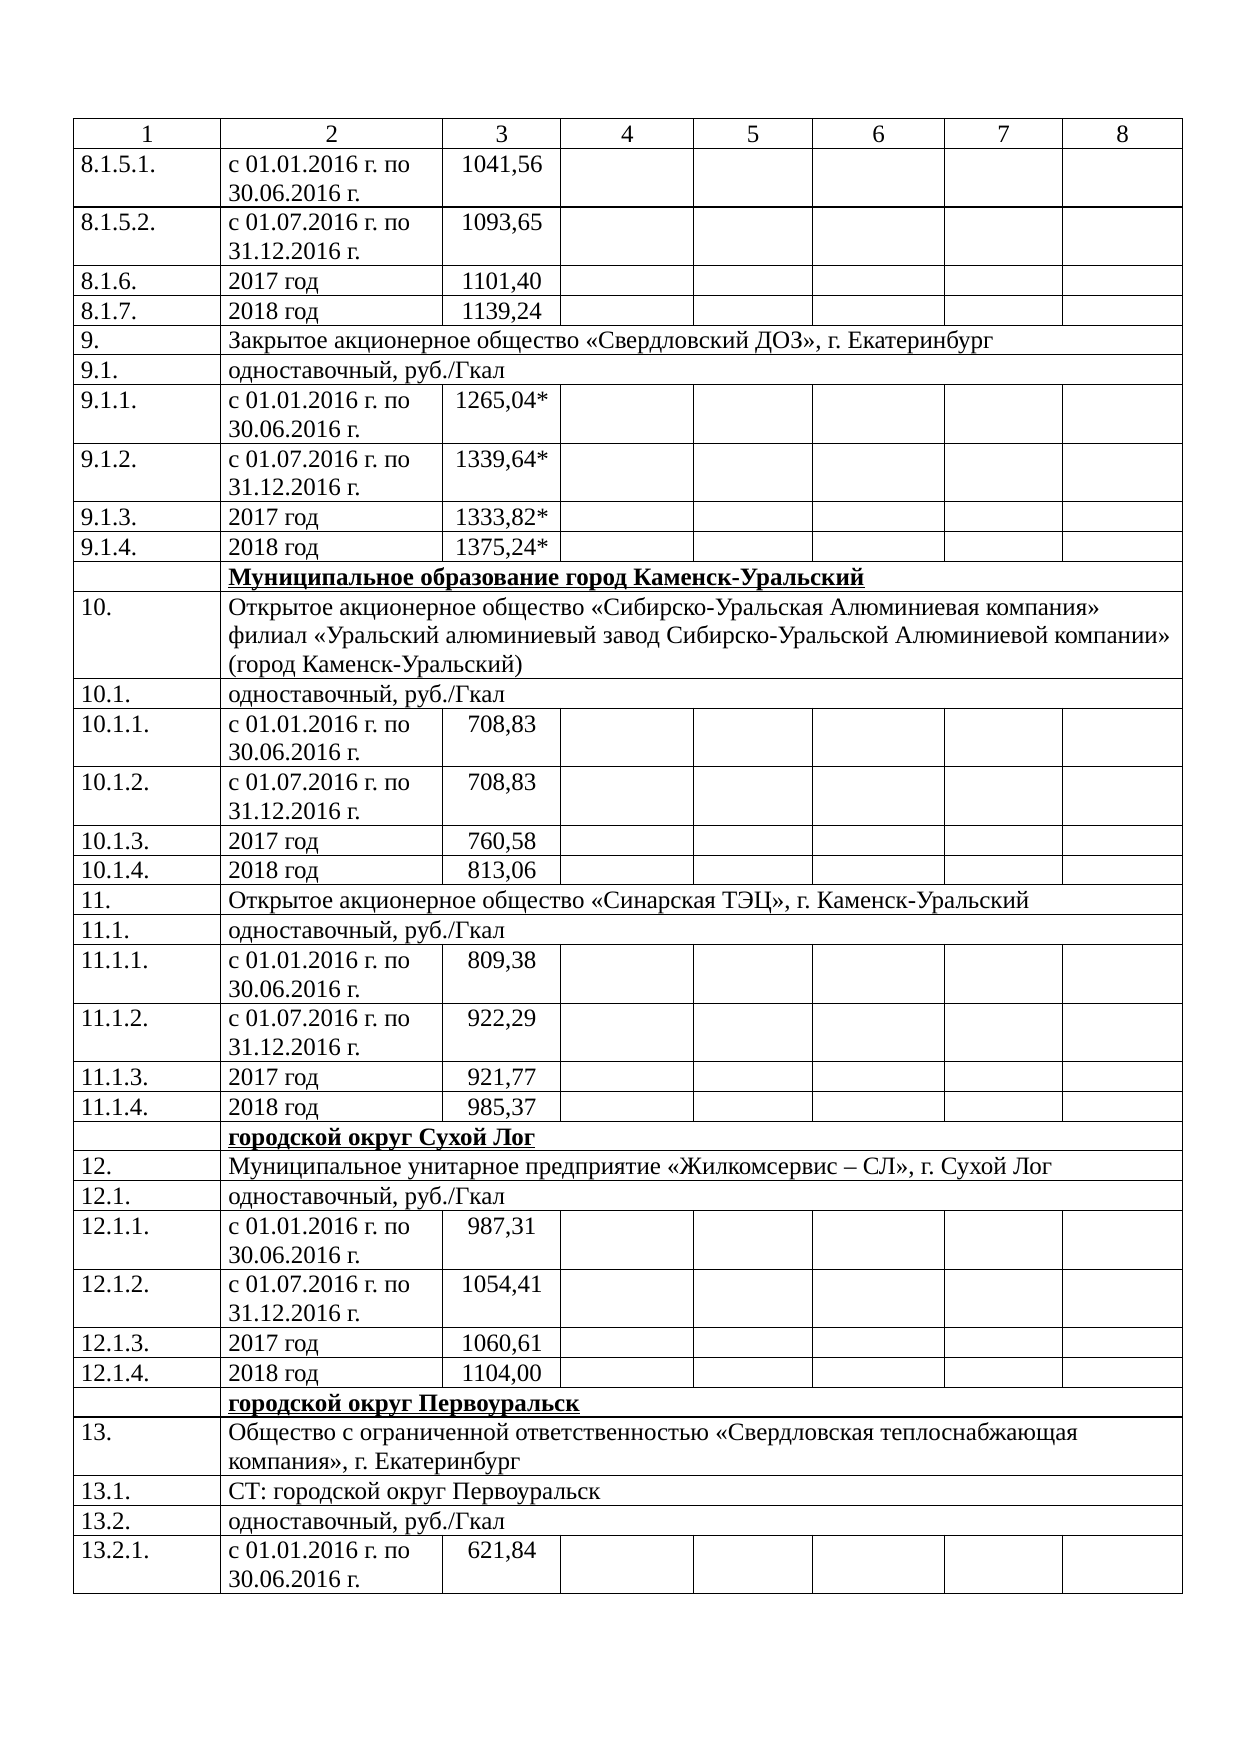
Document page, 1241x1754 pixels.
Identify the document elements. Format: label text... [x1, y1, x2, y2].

table_cell [1063, 826, 1182, 854]
table_cell [1063, 385, 1182, 443]
table_cell [945, 1328, 1062, 1357]
table_cell 1060,61 [443, 1328, 560, 1357]
table_cell [561, 208, 693, 265]
table_cell [561, 296, 693, 324]
table_cell [694, 208, 812, 265]
table_cell [1063, 709, 1182, 766]
table_cell 813,06 [443, 856, 560, 884]
table_cell [561, 1358, 693, 1387]
table_cell 2018 год [221, 1092, 442, 1121]
table_cell [561, 856, 693, 884]
table_cell одноставочный, руб./Гкал [221, 355, 1182, 384]
table_cell [74, 1062, 220, 1091]
table_cell [694, 266, 812, 295]
table_cell [74, 1358, 220, 1387]
table_cell [74, 562, 220, 591]
table_cell городской округ Сухой Лог [221, 1122, 1182, 1150]
table_cell [1063, 266, 1182, 295]
table_cell [74, 1476, 220, 1505]
table_cell 1101,40 [443, 266, 560, 295]
table_cell [945, 856, 1062, 884]
table_cell [74, 1270, 220, 1327]
table_cell [813, 266, 944, 295]
table_cell Открытое акционерное общество «Синарская ТЭЦ», г. Каменск-Уральский [221, 885, 1182, 914]
table_cell [74, 767, 220, 825]
table_cell [694, 385, 812, 443]
table_cell 1265,04* [443, 385, 560, 443]
table_cell [561, 444, 693, 501]
table_cell [694, 945, 812, 1002]
table_cell [694, 296, 812, 324]
table_cell [694, 856, 812, 884]
table_cell [813, 1328, 944, 1357]
table_cell [1063, 767, 1182, 825]
table_cell [74, 266, 220, 295]
table_cell [561, 945, 693, 1002]
table_cell [945, 1062, 1062, 1091]
table_cell [74, 826, 220, 854]
table_cell [694, 826, 812, 854]
table_cell [74, 1092, 220, 1121]
table_cell [813, 502, 944, 531]
table_cell [694, 1328, 812, 1357]
table_cell [74, 296, 220, 324]
table_cell [945, 1211, 1062, 1268]
table_cell [945, 208, 1062, 265]
table_cell [813, 945, 944, 1002]
table_cell 2017 год [221, 266, 442, 295]
table_cell [945, 444, 1062, 501]
table_cell 1054,41 [443, 1270, 560, 1327]
table_cell [1063, 1270, 1182, 1327]
table_cell 809,38 [443, 945, 560, 1002]
table_cell с 01.07.2016 г. по 31.12.2016 г. [221, 208, 442, 265]
table_cell [945, 385, 1062, 443]
table_cell [74, 885, 220, 914]
table_cell [1063, 149, 1182, 206]
table_cell 921,77 [443, 1062, 560, 1091]
table_cell с 01.07.2016 г. по 31.12.2016 г. [221, 1004, 442, 1061]
table_cell [561, 1211, 693, 1268]
table_cell [813, 709, 944, 766]
table_cell [694, 444, 812, 501]
table_cell [1063, 856, 1182, 884]
table_cell Муниципальное образование город Каменск-Уральский [221, 562, 1182, 591]
table_cell [74, 1388, 220, 1416]
table_cell [561, 826, 693, 854]
table_cell [561, 1004, 693, 1061]
table_cell 2018 год [221, 856, 442, 884]
table_cell [1063, 1062, 1182, 1091]
table_cell [561, 767, 693, 825]
table_cell [945, 767, 1062, 825]
table_cell [945, 502, 1062, 531]
table_cell 922,29 [443, 1004, 560, 1061]
table_cell [74, 945, 220, 1002]
table_header 2 [221, 119, 442, 148]
table_cell [74, 532, 220, 561]
table_cell [74, 149, 220, 206]
table_cell [813, 149, 944, 206]
table_cell 1041,56 [443, 149, 560, 206]
table_cell [1063, 945, 1182, 1002]
table_cell [694, 149, 812, 206]
table_cell [1063, 208, 1182, 265]
table_cell [694, 1062, 812, 1091]
table_cell [1063, 1328, 1182, 1357]
table_cell городской округ Первоуральск [221, 1388, 1182, 1416]
table_cell [813, 856, 944, 884]
table_cell [813, 444, 944, 501]
table_header 7 [945, 119, 1062, 148]
table_cell 621,84 [443, 1536, 560, 1593]
table_cell [945, 266, 1062, 295]
table_cell СТ: городской округ Первоуральск [221, 1476, 1182, 1505]
table_cell [1063, 1358, 1182, 1387]
table_cell [694, 1092, 812, 1121]
table_cell 987,31 [443, 1211, 560, 1268]
table_cell [945, 945, 1062, 1002]
table_cell [561, 709, 693, 766]
table_cell с 01.01.2016 г. по 30.06.2016 г. [221, 149, 442, 206]
table_cell [74, 208, 220, 265]
table_cell [813, 1062, 944, 1091]
table_cell [561, 266, 693, 295]
table_cell [74, 709, 220, 766]
table_cell с 01.01.2016 г. по 30.06.2016 г. [221, 709, 442, 766]
table_cell 1139,24 [443, 296, 560, 324]
table_cell [561, 1270, 693, 1327]
table_cell [74, 915, 220, 944]
table_cell [813, 767, 944, 825]
table_cell [945, 296, 1062, 324]
table_cell [561, 1536, 693, 1593]
table_cell [561, 1328, 693, 1357]
table_cell 2018 год [221, 296, 442, 324]
table_cell [694, 1004, 812, 1061]
table_cell [945, 1536, 1062, 1593]
table_cell [74, 1151, 220, 1180]
table_cell [74, 856, 220, 884]
table_cell [1063, 532, 1182, 561]
table_cell [813, 532, 944, 561]
table_cell [1063, 1211, 1182, 1268]
table_cell [694, 502, 812, 531]
table_cell [74, 1328, 220, 1357]
table_cell 2017 год [221, 502, 442, 531]
table_cell с 01.01.2016 г. по 30.06.2016 г. [221, 1536, 442, 1593]
table_cell [945, 532, 1062, 561]
table_cell одноставочный, руб./Гкал [221, 915, 1182, 944]
table_cell [1063, 1536, 1182, 1593]
table_cell [694, 1211, 812, 1268]
table_cell [74, 385, 220, 443]
table_cell [813, 1004, 944, 1061]
table_cell [74, 1181, 220, 1210]
table_cell с 01.07.2016 г. по 31.12.2016 г. [221, 1270, 442, 1327]
table_cell [813, 385, 944, 443]
table_cell [74, 1122, 220, 1150]
table_header 5 [694, 119, 812, 148]
table_cell с 01.07.2016 г. по 31.12.2016 г. [221, 444, 442, 501]
table_cell 708,83 [443, 709, 560, 766]
table_cell [694, 1536, 812, 1593]
table_cell [945, 1092, 1062, 1121]
table_cell [813, 296, 944, 324]
table_cell [561, 1092, 693, 1121]
table_cell [74, 592, 220, 678]
table_cell 2018 год [221, 1358, 442, 1387]
table_cell [813, 1211, 944, 1268]
table_cell [813, 1536, 944, 1593]
table_cell [74, 502, 220, 531]
table_header 1 [74, 119, 220, 148]
table_cell [74, 1004, 220, 1061]
table_cell [1063, 1004, 1182, 1061]
table_cell [945, 149, 1062, 206]
table_cell [1063, 444, 1182, 501]
table_cell одноставочный, руб./Гкал [221, 1506, 1182, 1534]
table_header 4 [561, 119, 693, 148]
table_cell [694, 532, 812, 561]
table_cell [561, 502, 693, 531]
table_cell 1104,00 [443, 1358, 560, 1387]
table_cell 2017 год [221, 1328, 442, 1357]
table_cell с 01.07.2016 г. по 31.12.2016 г. [221, 767, 442, 825]
table_cell Открытое акционерное общество «Сибирско-Уральская Алюминиевая компания» филиал «Уральский алюминиевый завод Сибирско-Уральской Алюминиевой компании» (город Каменск-Уральский) [221, 592, 1182, 678]
table_cell [74, 355, 220, 384]
table_cell 1375,24* [443, 532, 560, 561]
table_cell 760,58 [443, 826, 560, 854]
table_cell [561, 385, 693, 443]
table_cell [561, 1062, 693, 1091]
table_header 8 [1063, 119, 1182, 148]
table_cell [1063, 502, 1182, 531]
table_cell Муниципальное унитарное предприятие «Жилкомсервис – СЛ», г. Сухой Лог [221, 1151, 1182, 1180]
table_header 6 [813, 119, 944, 148]
table_cell [694, 709, 812, 766]
table_cell [945, 1004, 1062, 1061]
table_cell Общество с ограниченной ответственностью «Свердловская теплоснабжающая компания», г. Екатеринбург [221, 1418, 1182, 1475]
table_cell [945, 1270, 1062, 1327]
table_cell [74, 1418, 220, 1475]
table_cell [945, 826, 1062, 854]
table_cell [813, 1270, 944, 1327]
table_cell [945, 709, 1062, 766]
table_cell с 01.01.2016 г. по 30.06.2016 г. [221, 1211, 442, 1268]
table_cell 985,37 [443, 1092, 560, 1121]
table_cell 1339,64* [443, 444, 560, 501]
table_cell 2017 год [221, 1062, 442, 1091]
table_cell [561, 532, 693, 561]
table_cell Закрытое акционерное общество «Свердловский ДОЗ», г. Екатеринбург [221, 326, 1182, 354]
table_cell [74, 326, 220, 354]
table_cell [813, 1092, 944, 1121]
table_cell 708,83 [443, 767, 560, 825]
table_cell [813, 1358, 944, 1387]
table_cell [74, 1506, 220, 1534]
table_cell [813, 208, 944, 265]
table_cell [74, 444, 220, 501]
table_header 3 [443, 119, 560, 148]
table_cell [74, 1536, 220, 1593]
table_cell [945, 1358, 1062, 1387]
table_cell [1063, 296, 1182, 324]
table_cell 2018 год [221, 532, 442, 561]
table_cell с 01.01.2016 г. по 30.06.2016 г. [221, 385, 442, 443]
table_cell одноставочный, руб./Гкал [221, 679, 1182, 708]
table_cell [694, 767, 812, 825]
table_cell [694, 1270, 812, 1327]
table_cell [74, 679, 220, 708]
table_cell 1093,65 [443, 208, 560, 265]
table_cell [694, 1358, 812, 1387]
table_cell [1063, 1092, 1182, 1121]
table_cell с 01.01.2016 г. по 30.06.2016 г. [221, 945, 442, 1002]
table_cell 2017 год [221, 826, 442, 854]
table_cell одноставочный, руб./Гкал [221, 1181, 1182, 1210]
table_cell [74, 1211, 220, 1268]
table_cell 1333,82* [443, 502, 560, 531]
table_cell [561, 149, 693, 206]
table_cell [813, 826, 944, 854]
